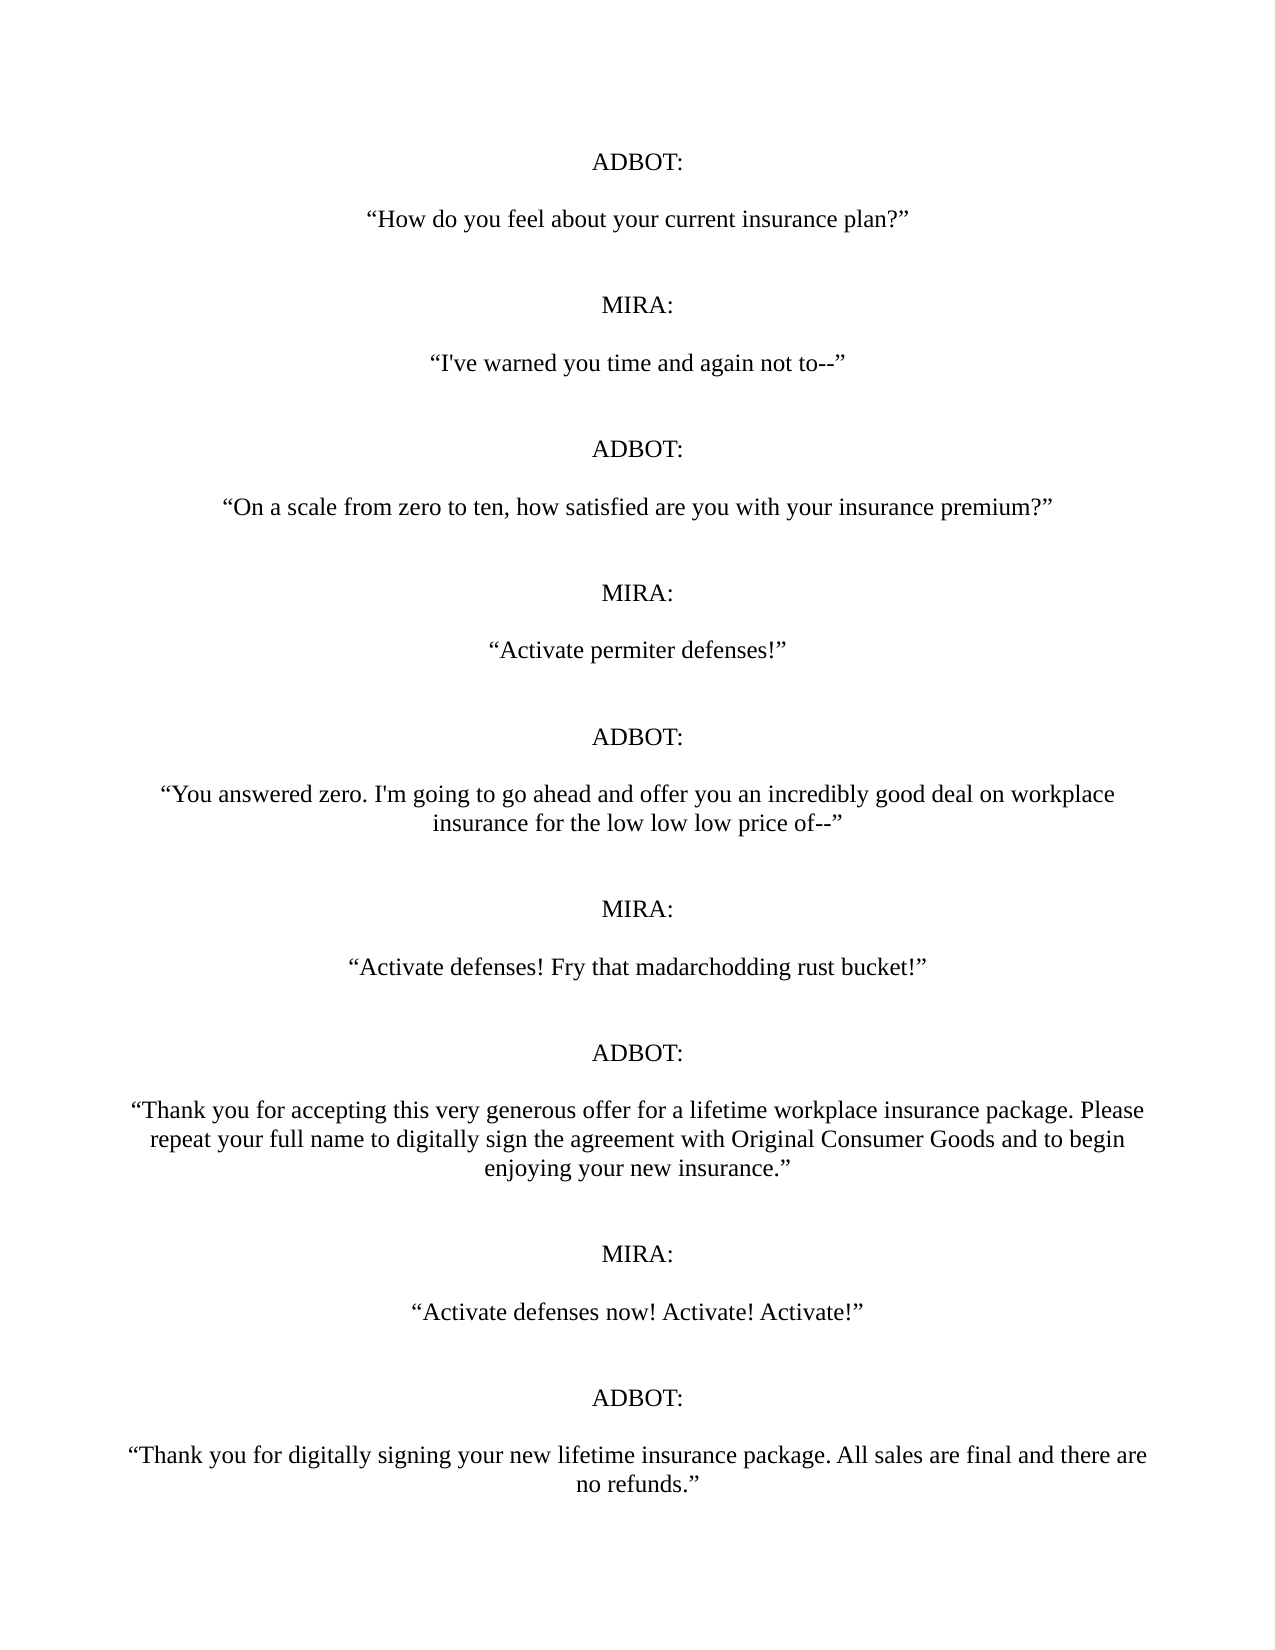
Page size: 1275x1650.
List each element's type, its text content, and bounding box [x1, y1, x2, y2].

text “Thank you for accepting this very generous offer for a lifetime workplace insurance package. Please repeat your full name to digitally sign the agreement with Original Consumer Goods and to begin enjoying your new insurance.” [118, 1067, 1157, 1182]
text ADBOT: [118, 722, 1157, 751]
text MIRA: [118, 894, 1157, 923]
text ADBOT: [118, 1038, 1157, 1067]
text ADBOT: “On a scale from zero to ten, how satisfied are you with your insurance premium?” [118, 434, 1157, 521]
text ADBOT: [118, 1383, 1157, 1412]
text MIRA: [118, 1239, 1157, 1268]
text ADBOT: [118, 147, 1157, 176]
text MIRA: [118, 291, 1157, 319]
text “Thank you for digitally signing your new lifetime insurance package. All sales are final and there are no refunds.” [118, 1412, 1157, 1498]
text MIRA: [118, 578, 1157, 607]
text “Activate defenses! Fry that madarchodding rust bucket!” [118, 952, 1157, 981]
text “You answered zero. I'm going to go ahead and offer you an incredibly good deal on workplace insurance for the low low low price of--” [118, 751, 1157, 837]
text “How do you feel about your current insurance plan?” [118, 176, 1157, 233]
text “I've warned you time and again not to--” [118, 348, 1157, 377]
text “Activate permiter defenses!” [118, 636, 1157, 664]
text “Activate defenses now! Activate! Activate!” [118, 1268, 1157, 1326]
